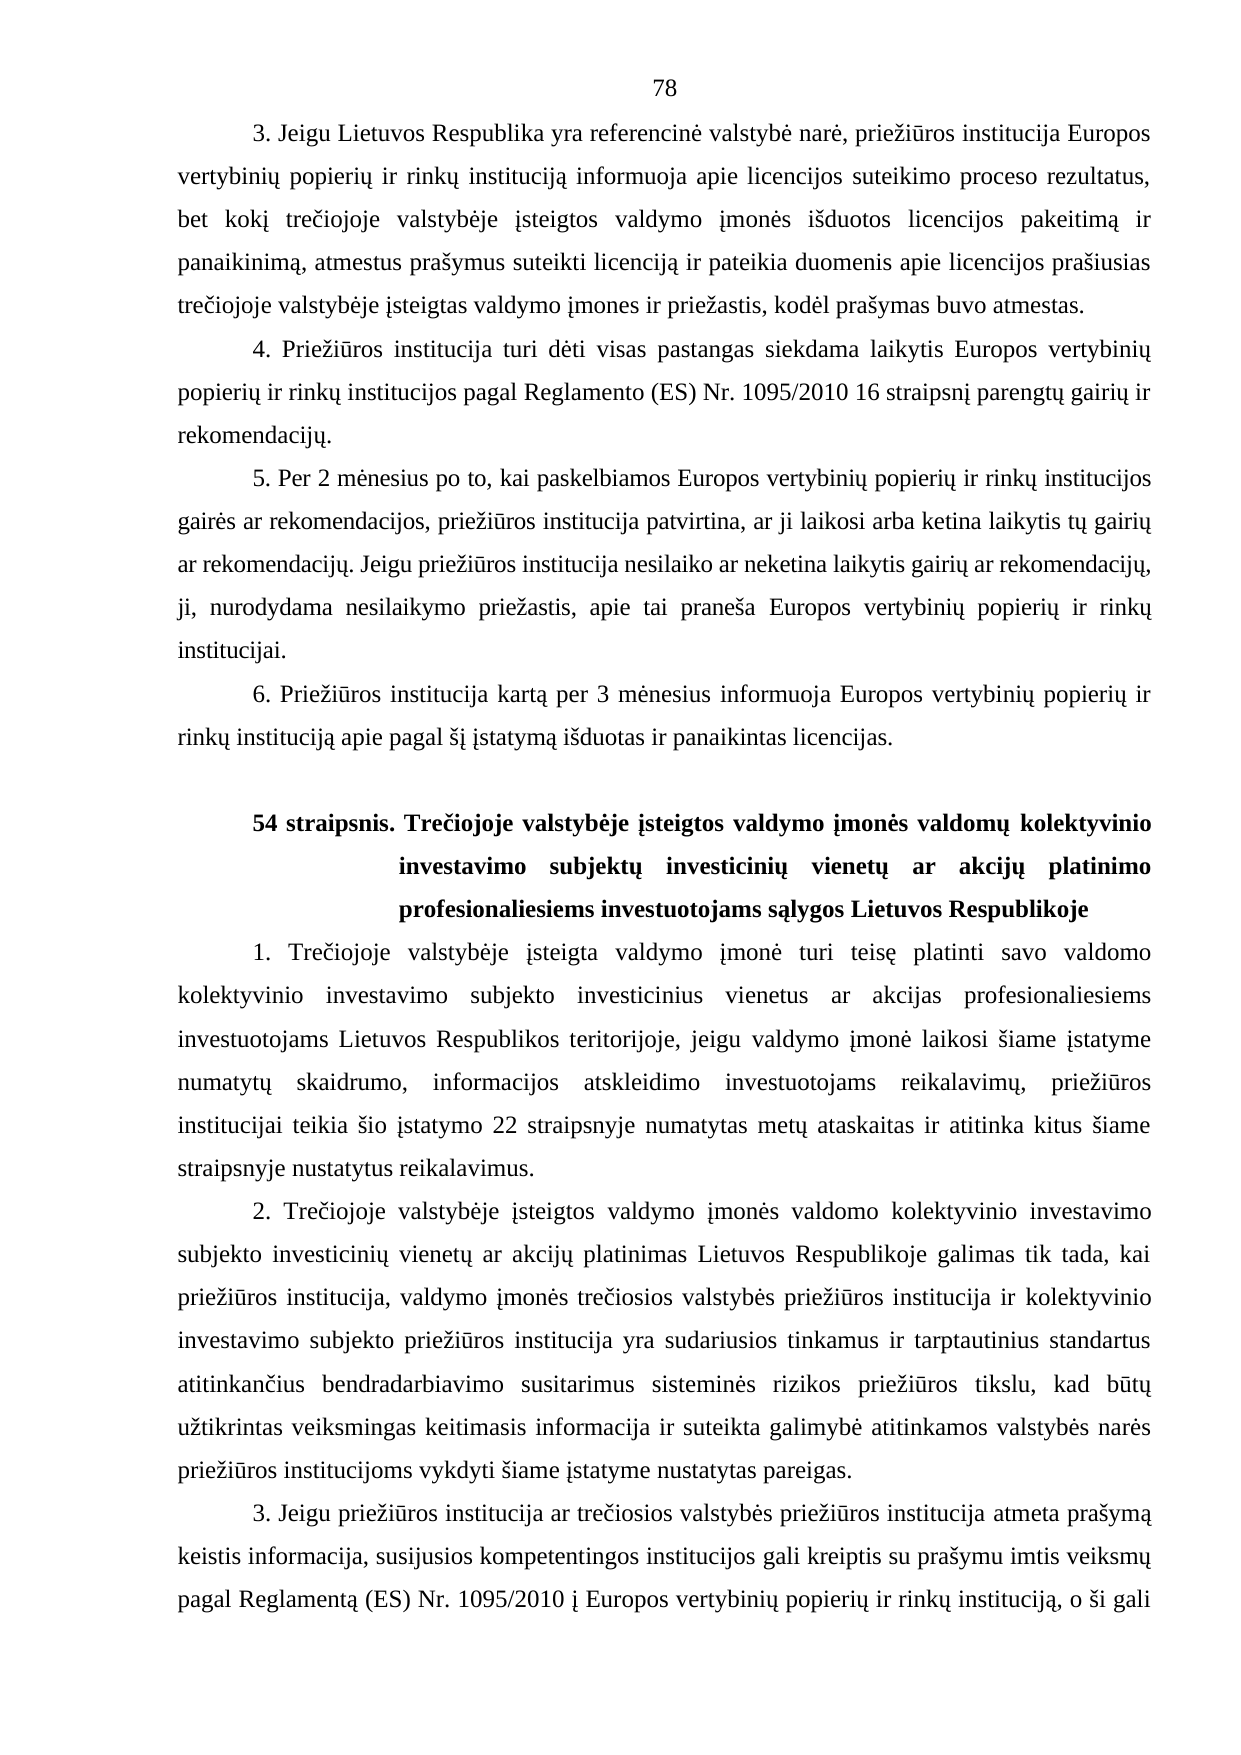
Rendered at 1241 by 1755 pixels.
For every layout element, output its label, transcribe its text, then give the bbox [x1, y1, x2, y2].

text 5. Per 2 mėnesius po to, kai paskelbiamos Europos vertybinių popierių ir rinkų institucijos gairės ar rekomendacijos, priežiūros institucija patvirtina, ar ji laikosi arba ketina laikytis tų gairių ar rekomendacijų. Jeigu priežiūros institucija nesilaiko ar neketina laikytis gairių ar rekomendacijų, ji, nurodydama nesilaikymo priežastis, apie tai praneša Europos vertybinių popierių ir rinkų institucijai. [177, 463, 1152, 664]
text 54 straipsnis. Trečiojoje valstybėje įsteigtos valdymo įmonės valdomų kolektyvinio investavimo subjektų investicinių vienetų ar akcijų platinimo profesionaliesiems investuotojams sąlygos Lietuvos Respublikoje [252, 808, 1152, 923]
text 1. Trečiojoje valstybėje įsteigta valdymo įmonė turi teisę platinti savo valdomo kolektyvinio investavimo subjekto investicinius vienetus ar akcijas profesionaliesiems investuotojams Lietuvos Respublikos teritorijoje, jeigu valdymo įmonė laikosi šiame įstatyme numatytų skaidrumo, informacijos atskleidimo investuotojams reikalavimų, priežiūros institucijai teikia šio įstatymo 22 straipsnyje numatytas metų ataskaitas ir atitinka kitus šiame straipsnyje nustatytus reikalavimus. [177, 937, 1152, 1182]
text 6. Priežiūros institucija kartą per 3 mėnesius informuoja Europos vertybinių popierių ir rinkų instituciją apie pagal šį įstatymą išduotas ir panaikintas licencijas. [177, 679, 1152, 751]
text 4. Priežiūros institucija turi dėti visas pastangas siekdama laikytis Europos vertybinių popierių ir rinkų institucijos pagal Reglamento (ES) Nr. 1095/2010 16 straipsnį parengtų gairių ir rekomendacijų. [177, 334, 1152, 449]
text 3. Jeigu priežiūros institucija ar trečiosios valstybės priežiūros institucija atmeta prašymą keistis informacija, susijusios kompetentingos institucijos gali kreiptis su prašymu imtis veiksmų pagal Reglamentą (ES) Nr. 1095/2010 į Europos vertybinių popierių ir rinkų instituciją, o ši gali [177, 1498, 1152, 1613]
text 3. Jeigu Lietuvos Respublika yra referencinė valstybė narė, priežiūros institucija Europos vertybinių popierių ir rinkų instituciją informuoja apie licencijos suteikimo proceso rezultatus, bet kokį trečiojoje valstybėje įsteigtos valdymo įmonės išduotos licencijos pakeitimą ir panaikinimą, atmestus prašymus suteikti licenciją ir pateikia duomenis apie licencijos prašiusias trečiojoje valstybėje įsteigtas valdymo įmones ir priežastis, kodėl prašymas buvo atmestas. [177, 118, 1152, 319]
text 2. Trečiojoje valstybėje įsteigtos valdymo įmonės valdomo kolektyvinio investavimo subjekto investicinių vienetų ar akcijų platinimas Lietuvos Respublikoje galimas tik tada, kai priežiūros institucija, valdymo įmonės trečiosios valstybės priežiūros institucija ir kolektyvinio investavimo subjekto priežiūros institucija yra sudariusios tinkamus ir tarptautinius standartus atitinkančius bendradarbiavimo susitarimus sisteminės rizikos priežiūros tikslu, kad būtų užtikrintas veiksmingas keitimasis informacija ir suteikta galimybė atitinkamos valstybės narės priežiūros institucijoms vykdyti šiame įstatyme nustatytas pareigas. [177, 1196, 1152, 1484]
